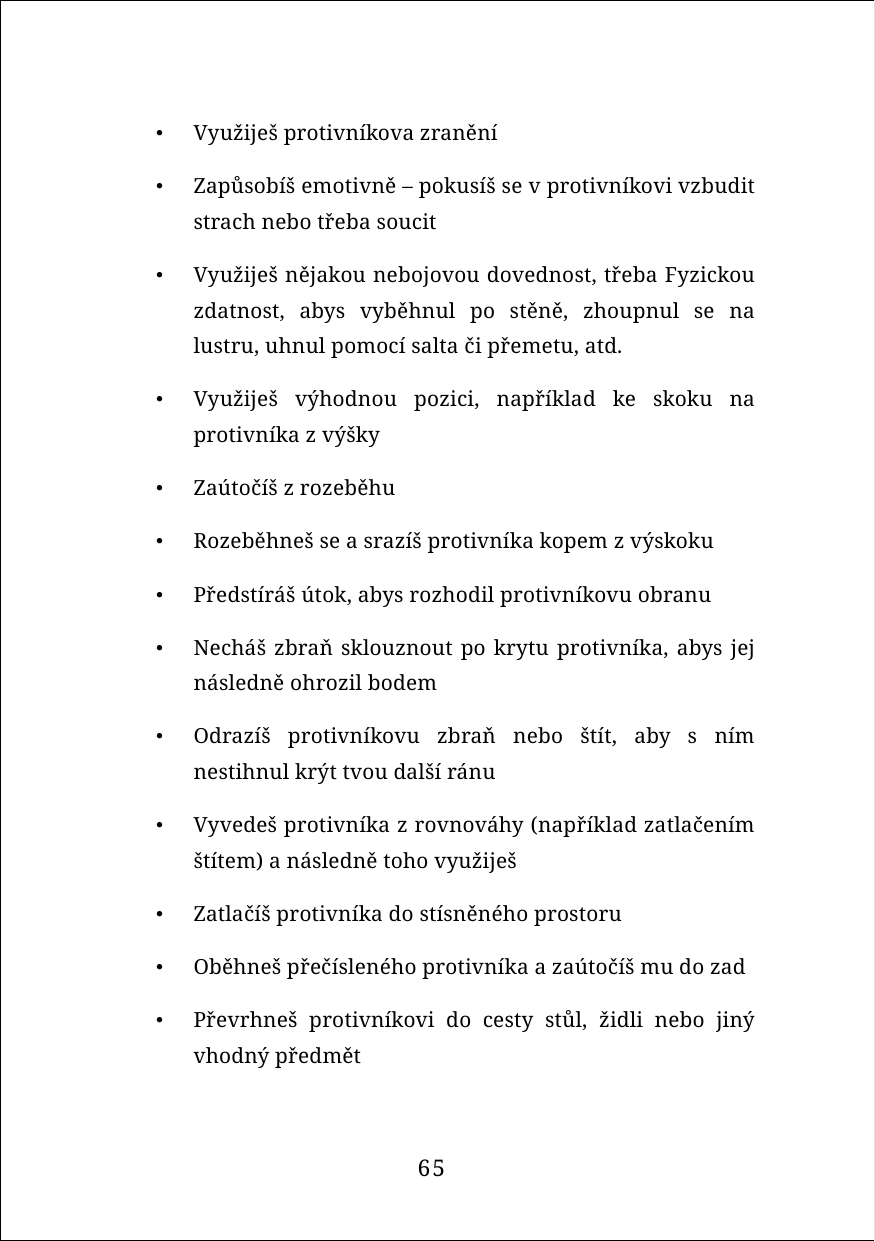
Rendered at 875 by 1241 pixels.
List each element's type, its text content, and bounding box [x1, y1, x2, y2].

list Využiješ protivníkova zranění [156, 118, 756, 147]
list Odrazíš protivníkovu zbraň nebo štít, aby s ním nestihnul krýt tvou další ránu [156, 722, 756, 786]
list Rozeběhneš se a srazíš protivníka kopem z výskoku [156, 526, 756, 555]
list Zapůsobíš emotivně – pokusíš se v protivníkovi vzbudit strach nebo třeba soucit [156, 171, 756, 235]
list Předstíráš útok, abys rozhodil protivníkovu obranu [156, 580, 756, 608]
list Zatlačíš protivníka do stísněného prostoru [156, 899, 756, 928]
list Využiješ výhodnou pozici, například ke skoku na protivníka z výšky [156, 384, 756, 448]
list Necháš zbraň sklouznout po krytu protivníka, abys jej následně ohrozil bodem [156, 633, 756, 697]
list Vyvedeš protivníka z rovnováhy (například zatlačením štítem) a následně toho využiješ [156, 810, 756, 874]
list Zaútočíš z rozeběhu [156, 473, 756, 502]
list Oběhneš přečísleného protivníka a zaútočíš mu do zad [156, 952, 756, 981]
list Využiješ nějakou nebojovou dovednost, třeba Fyzickou zdatnost, abys vyběhnul po stěně, zhoupnul se na lustru, uhnul pomocí salta či přemetu, atd. [156, 260, 756, 360]
list Převrhneš protivníkovi do cesty stůl, židli nebo jiný vhodný předmět [156, 1006, 756, 1069]
